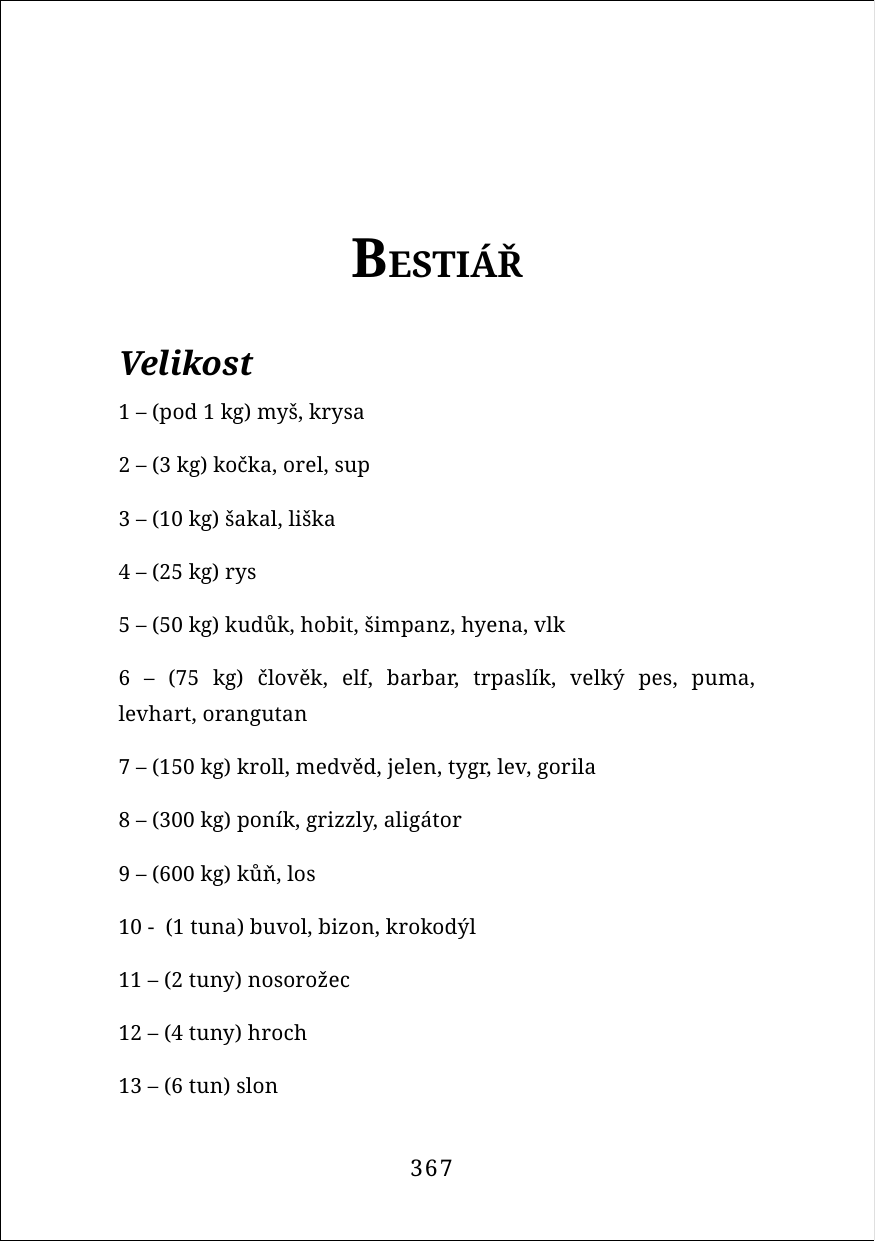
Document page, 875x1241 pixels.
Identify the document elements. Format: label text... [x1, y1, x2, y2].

text 7 – (150 kg) kroll, medvěd, jelen, tygr, lev, gorila [118, 752, 756, 781]
text 8 – (300 kg) poník, grizzly, aligátor [118, 805, 756, 834]
subtitle Bestiář [118, 219, 756, 293]
text 5 – (50 kg) kudůk, hobit, šimpanz, hyena, vlk [118, 610, 756, 639]
text 12 – (4 tuny) hroch [118, 1018, 756, 1047]
text 1 – (pod 1 kg) myš, krysa [118, 397, 756, 426]
subtitle Velikost [118, 340, 756, 386]
text 4 – (25 kg) rys [118, 557, 756, 585]
text 6 – (75 kg) člověk, elf, barbar, trpaslík, velký pes, puma, levhart, orangutan [118, 663, 756, 727]
text 9 – (600 kg) kůň, los [118, 859, 756, 887]
text 2 – (3 kg) kočka, orel, sup [118, 451, 756, 479]
text 10 - (1 tuna) buvol, bizon, krokodýl [118, 912, 756, 940]
text 3 – (10 kg) šakal, liška [118, 504, 756, 532]
text 11 – (2 tuny) nosorožec [118, 965, 756, 993]
text 13 – (6 tun) slon [118, 1072, 756, 1100]
